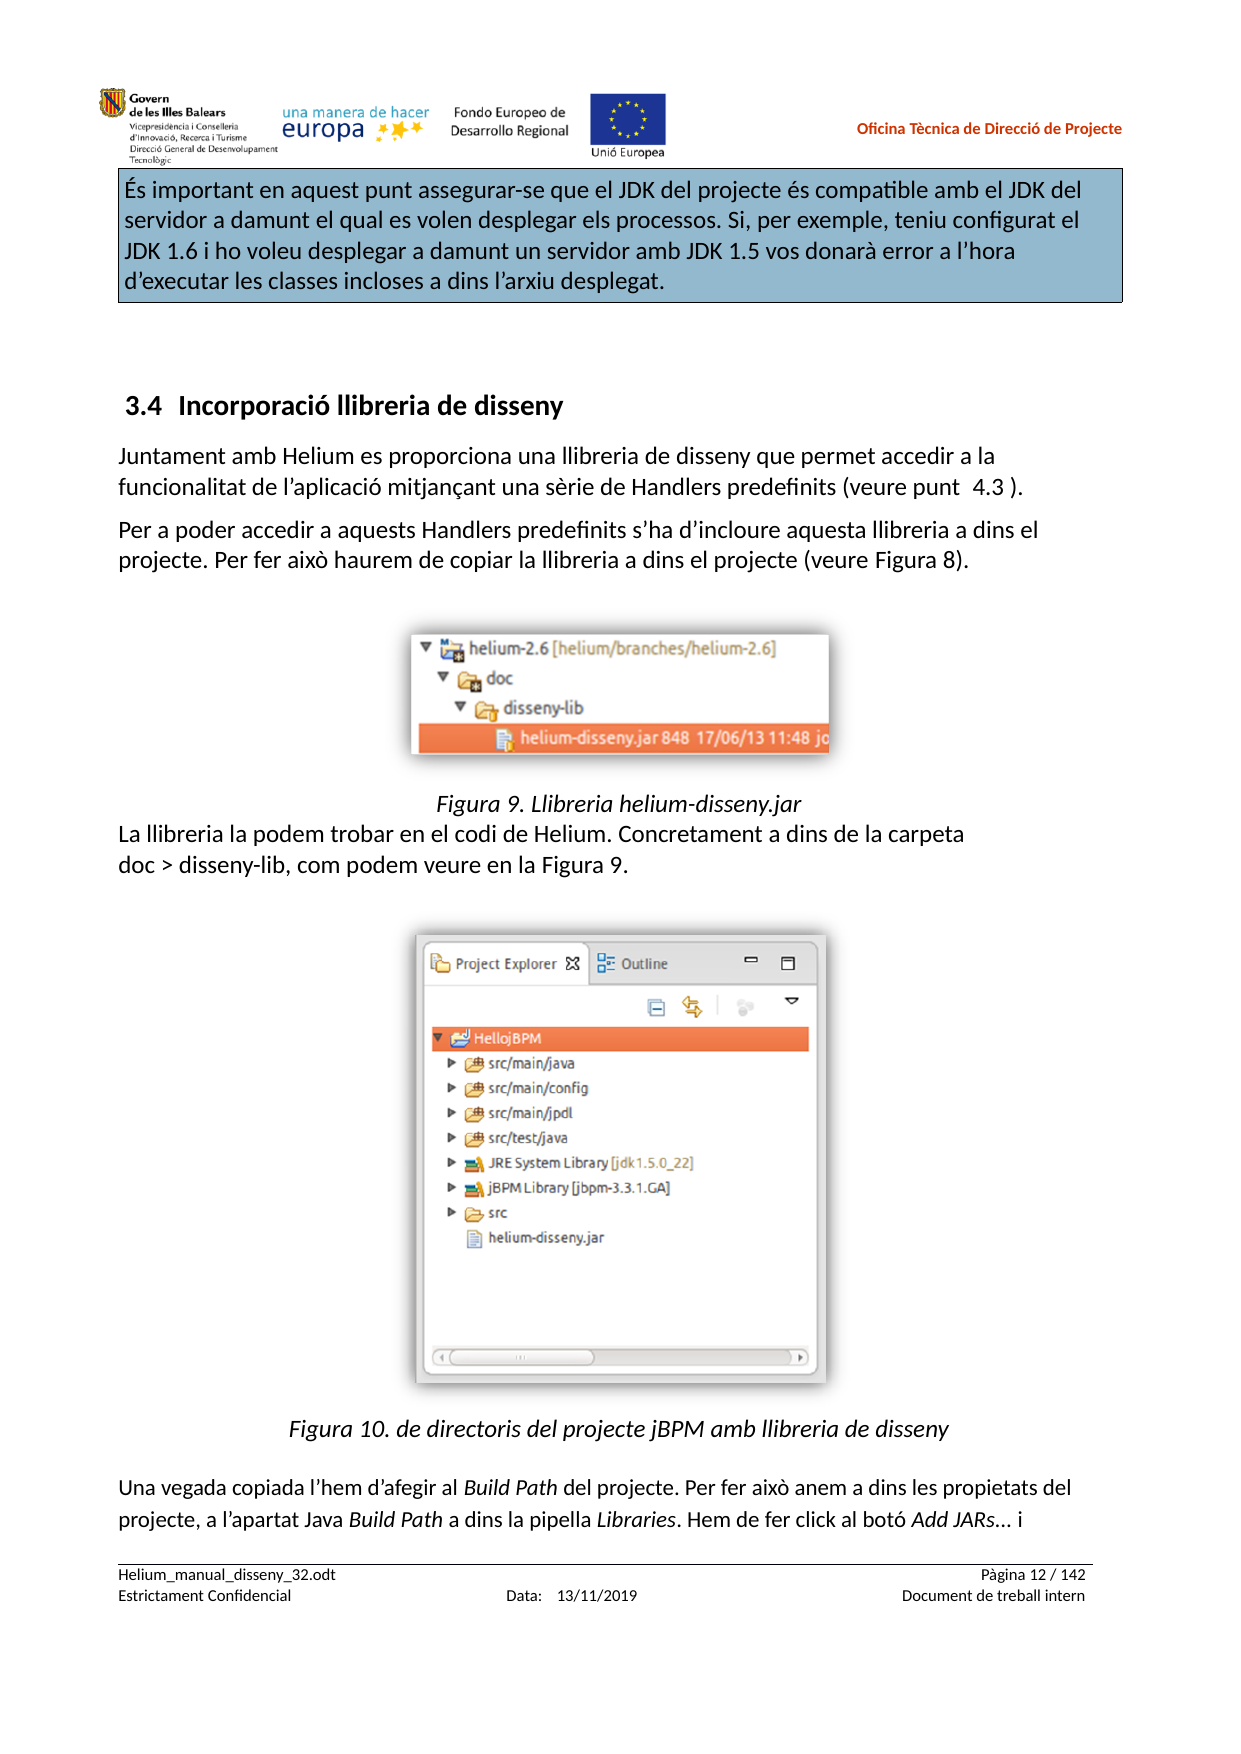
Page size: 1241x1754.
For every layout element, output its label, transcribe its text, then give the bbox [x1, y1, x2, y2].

text La llibreria la podem trobar en el codi de Helium. Concretament a dins de la carpeta doc > disseny-lib, com podem veure en la Figura 9. [118, 588, 1122, 880]
text Una vegada copiada l’hem d’afegir al Build Path del projecte. Per fer això anem a dins les propietats del projecte, a l’apartat Java Build Path a dins la pipella Libraries. Hem de fer click al botó Add JARs... i [118, 892, 1122, 1533]
subtitle Incorporació llibreria de disseny [118, 387, 1122, 423]
text És important en aquest punt assegurar-se que el JDK del projecte és compatible amb el JDK del servidor a damunt el qual es volen desplegar els processos. Si, per exemple, teniu configurat el JDK 1.6 i ho voleu desplegar a damunt un servidor amb JDK 1.5 vos donarà error a l’hora d’executar les classes incloses a dins l’arxiu desplegat. [119, 169, 1122, 302]
text Figura 10. de directoris del projecte jBPM amb llibreria de disseny [273, 905, 967, 1443]
text Figura 9. Llibreria helium-disseny.jar [378, 789, 863, 819]
picture [99, 87, 668, 166]
text Juntament amb Helium es proporciona una llibreria de disseny que permet accedir a la funcionalitat de l’aplicació mitjançant una sèrie de Handlers predefinits (veure punt 4.3). [118, 441, 1122, 502]
text Per a poder accedir a aquests Handlers predefinits s’ha d’incloure aquesta llibreria a dins el projecte. Per fer això haurem de copiar la llibreria a dins el projecte (veure Figura 8). [118, 514, 1122, 575]
picture [384, 904, 856, 1413]
picture [377, 600, 863, 789]
